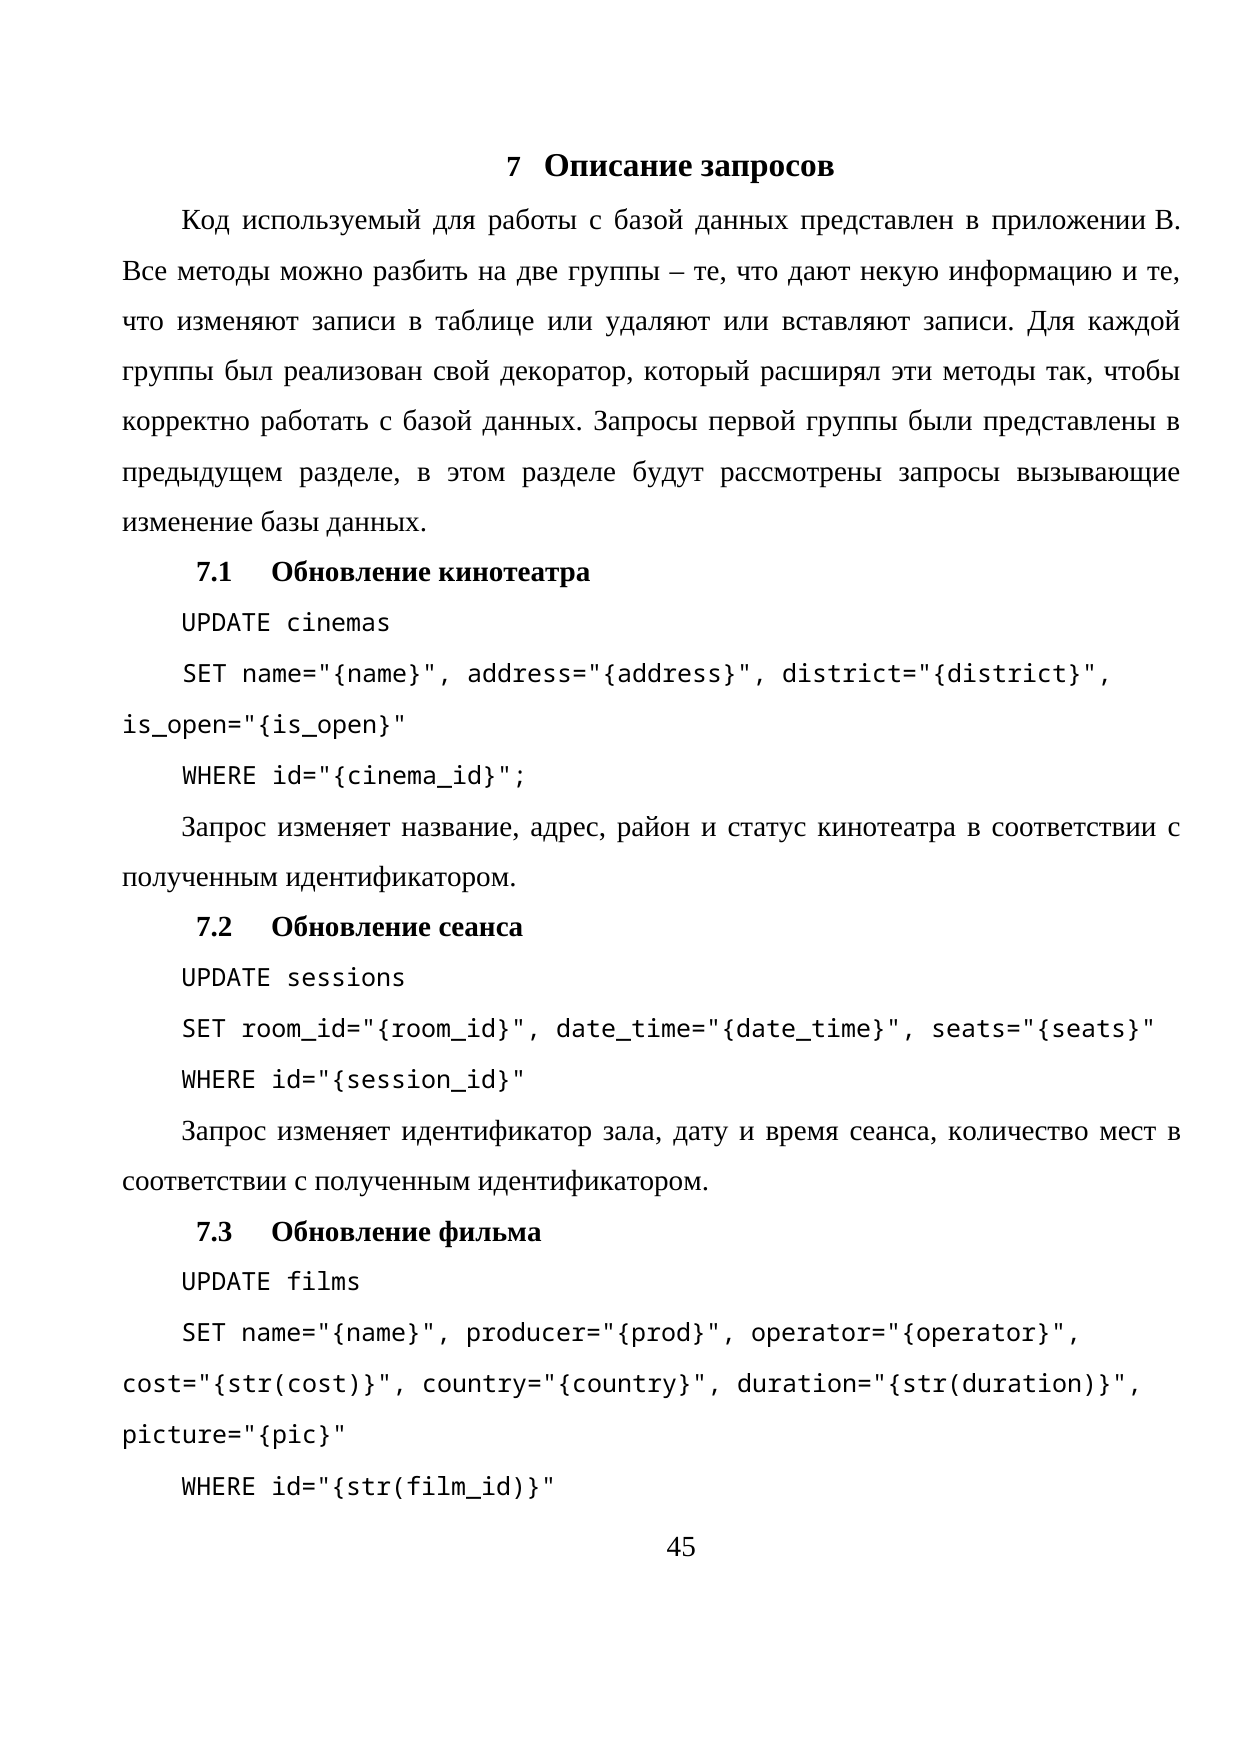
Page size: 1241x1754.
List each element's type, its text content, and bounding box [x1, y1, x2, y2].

text UPDATE cinemas SET name="{name}", address="{address}", district="{district}", is_open="{is_open}" WHERE id="{cinema_id}"; [122, 605, 1181, 792]
text SET room_id="{room_id}", date_time="{date_time}", seats="{seats}" [122, 1011, 1181, 1045]
text UPDATE films [122, 1264, 1181, 1298]
subtitle Описание запросов [159, 145, 1181, 183]
subtitle Обновление фильма [196, 1214, 1181, 1247]
text SET name="{name}", producer="{prod}", operator="{operator}", cost="{str(cost)}", country="{country}", duration="{str(duration)}", picture="{pic}" [122, 1315, 1181, 1451]
text WHERE id="{session_id}" [122, 1062, 1181, 1096]
text Код используемый для работы с базой данных представлен в приложении В. Все методы можно разбить на две группы – те, что дают некую информацию и те, что изменяют записи в таблице или удаляют или вставляют записи. Для каждой группы был реализован свой декоратор, который расширял эти методы так, чтобы корректно работать с базой данных. Запросы первой группы были представлены в предыдущем разделе, в этом разделе будут рассмотрены запросы вызывающие изменение базы данных. [122, 202, 1181, 538]
text Запрос изменяет идентификатор зала, дату и время сеанса, количество мест в соответствии с полученным идентификатором. [122, 1113, 1181, 1197]
text Запрос изменяет название, адрес, район и статус кинотеатра в соответствии с полученным идентификатором. [122, 809, 1181, 893]
subtitle Обновление кинотеатра [196, 554, 1181, 588]
subtitle Обновление сеанса [196, 909, 1181, 943]
text UPDATE sessions [122, 960, 1181, 994]
text WHERE id="{str(film_id)}" [122, 1468, 1181, 1502]
